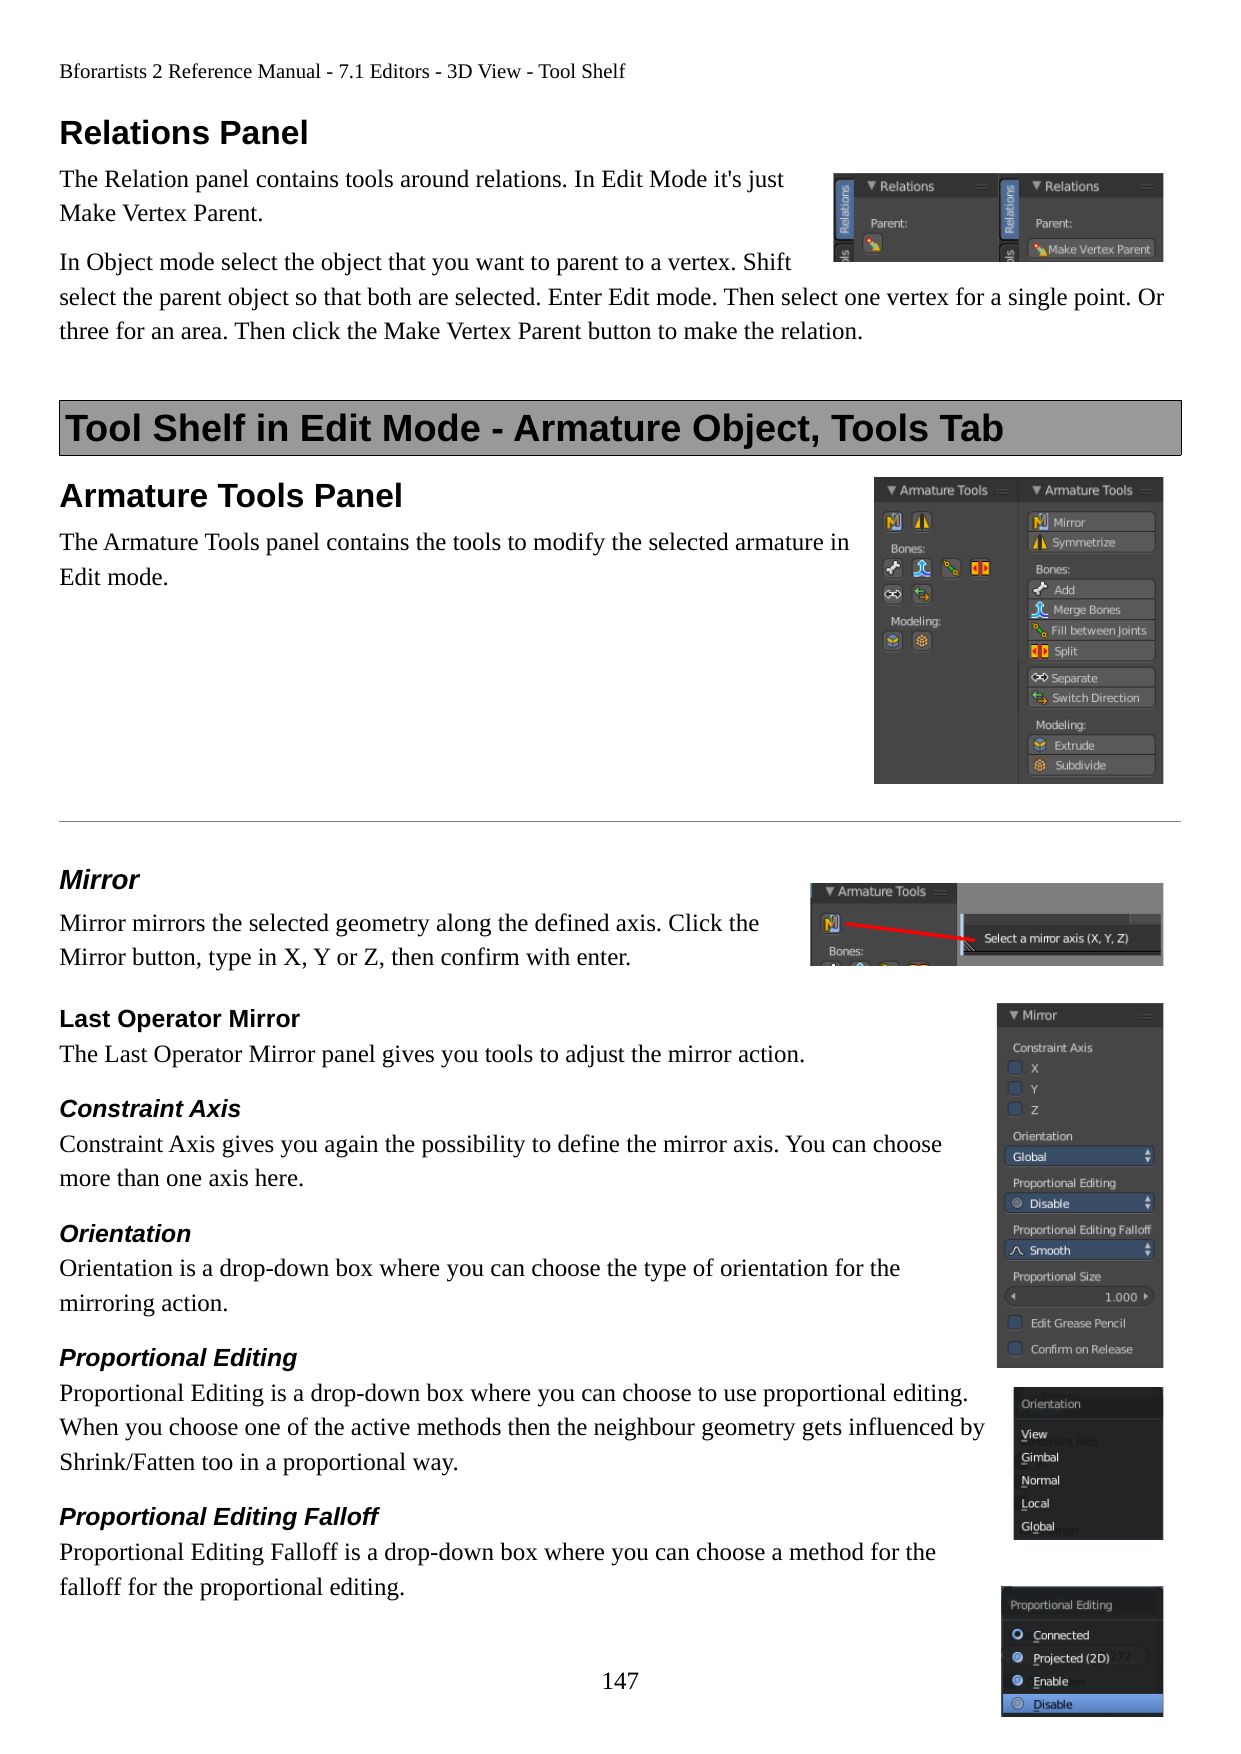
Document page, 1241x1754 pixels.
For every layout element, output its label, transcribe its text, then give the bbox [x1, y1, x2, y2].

picture [1013, 1387, 1164, 1540]
text Orientation is a drop-down box where you can choose the type of orientation for the mirroring action. [59, 1253, 996, 1317]
picture [810, 883, 1164, 966]
picture [1001, 1586, 1164, 1717]
picture [874, 477, 1164, 784]
subtitle Orientation [59, 1219, 996, 1247]
subtitle Mirror [59, 863, 1181, 895]
text In Object mode select the object that you want to parent to a vertex. Shift select the parent object so that both are selected. Enter Edit mode. Then select one vertex for a single point. Or three for an area. Then click the Make Vertex Parent button to make the relation. [59, 247, 1181, 345]
subtitle Last Operator Mirror [59, 1004, 996, 1032]
text Proportional Editing is a drop-down box where you can choose to use proportional editing. When you choose one of the active methods then the neighbour geometry gets influenced by Shrink/Fatten too in a proportional way. [59, 1378, 1181, 1476]
text The Relation panel contains tools around relations. In Edit Mode it's just Make Vertex Parent. [59, 164, 1181, 227]
table_header Tool Shelf in Edit Mode - Armature Object, Tools Tab [60, 401, 1181, 455]
text The Armature Tools panel contains the tools to modify the selected armature in Edit mode. [59, 527, 874, 590]
picture [996, 1003, 1164, 1368]
subtitle Armature Tools Panel [59, 476, 1181, 514]
text Constraint Axis gives you again the possibility to define the mirror axis. You can choose more than one axis here. [59, 1129, 996, 1192]
picture [833, 173, 1164, 262]
subtitle [1164, 1094, 1181, 1123]
text Proportional Editing Falloff is a drop-down box where you can choose a method for the falloff for the proportional editing. [59, 1537, 1181, 1600]
subtitle Relations Panel [59, 113, 1181, 151]
text The Last Operator Mirror panel gives you tools to adjust the mirror action. [59, 1039, 996, 1067]
subtitle Proportional Editing Falloff [59, 1502, 1013, 1531]
subtitle Proportional Editing [59, 1343, 1181, 1372]
subtitle [1164, 1219, 1181, 1247]
text Mirror mirrors the selected geometry along the defined axis. Click the Mirror button, type in X, Y or Z, then confirm with enter. [59, 908, 1181, 971]
subtitle Constraint Axis [59, 1094, 996, 1123]
subtitle [1164, 1004, 1181, 1032]
